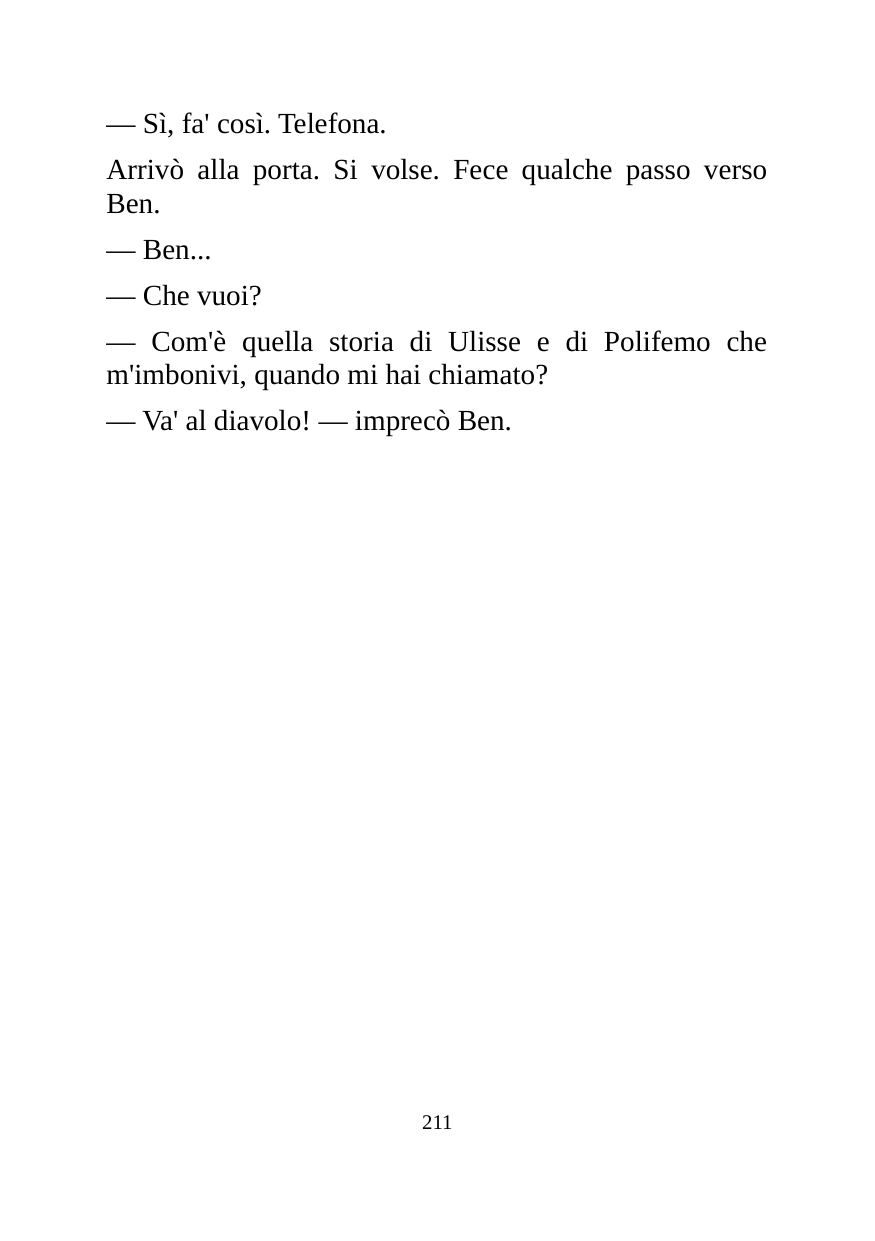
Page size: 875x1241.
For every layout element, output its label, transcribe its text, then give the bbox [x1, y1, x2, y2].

text — Va' al diavolo! — imprecò Ben. [106, 403, 768, 437]
text — Che vuoi? [106, 278, 768, 311]
text — Sì, fa' così. Telefona. [106, 106, 768, 140]
text Arrivò alla porta. Si volse. Fece qualche passo verso Ben. [106, 152, 768, 219]
text — Ben... [106, 232, 768, 265]
text — Com'è quella storia di Ulisse e di Polifemo che m'imbonivi, quando mi hai chiamato? [106, 324, 768, 391]
